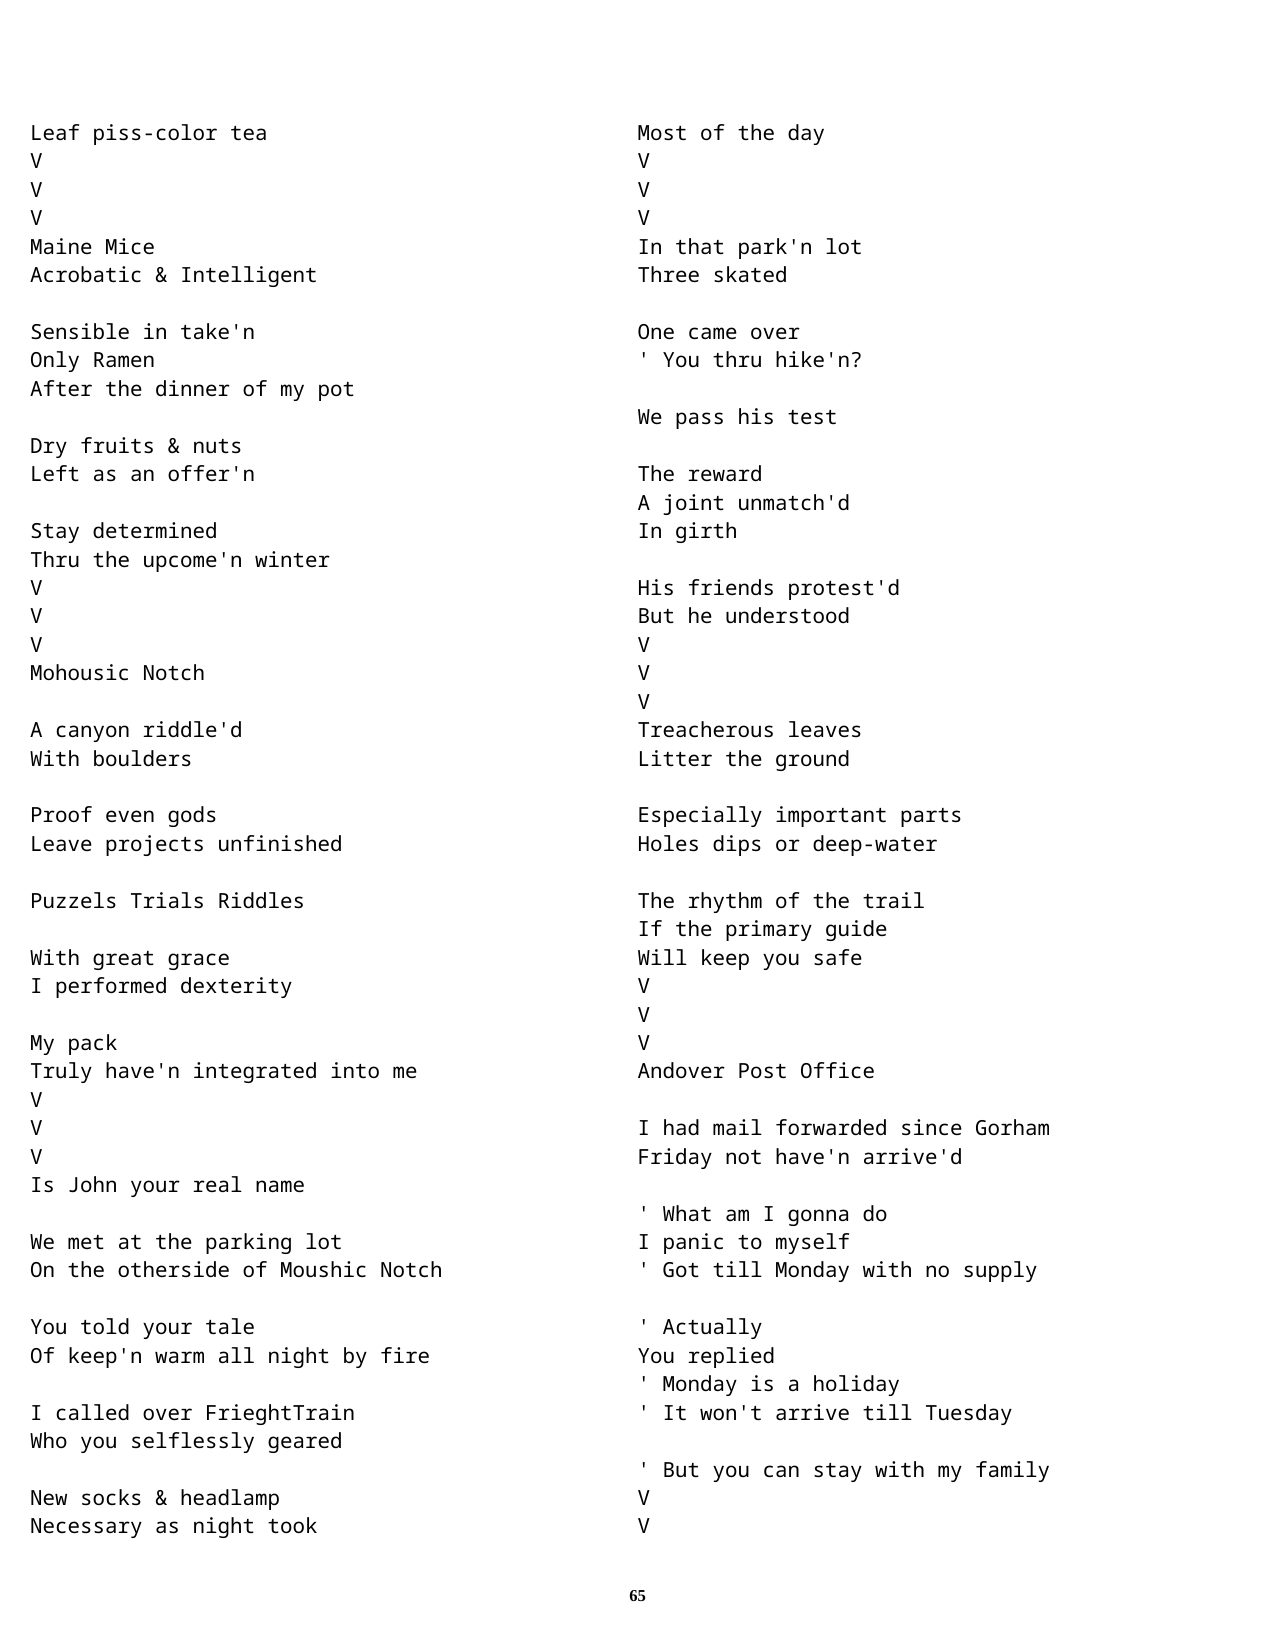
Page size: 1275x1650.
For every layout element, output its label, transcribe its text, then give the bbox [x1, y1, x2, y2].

text V [30, 1113, 637, 1142]
text V [30, 203, 637, 232]
text V [637, 971, 1245, 1000]
text V [30, 175, 637, 203]
text ' You thru hike'n? [637, 346, 1245, 374]
text Holes dips or deep-water [637, 829, 1245, 857]
text After the dinner of my pot [30, 374, 637, 402]
text But he understood [637, 602, 1245, 630]
text Is John your real name [30, 1170, 637, 1199]
text With boulders [30, 744, 637, 772]
text You replied [637, 1341, 1245, 1369]
text Thru the upcome'n winter [30, 545, 637, 573]
text Acrobatic & Intelligent [30, 260, 637, 289]
text New socks & headlamp [30, 1483, 637, 1512]
text Truly have'n integrated into me [30, 1057, 637, 1085]
text ' What am I gonna do [637, 1199, 1245, 1227]
text Friday not have'n arrive'd [637, 1142, 1245, 1170]
text Most of the day [637, 118, 1245, 147]
text V [30, 602, 637, 630]
text We pass his test [637, 402, 1245, 431]
text Treacherous leaves [637, 715, 1245, 744]
text V [30, 630, 637, 658]
text ' Monday is a holiday [637, 1369, 1245, 1398]
text Mohousic Notch [30, 658, 637, 687]
text I had mail forwarded since Gorham [637, 1113, 1245, 1142]
text V [30, 147, 637, 175]
text The reward [637, 459, 1245, 488]
text His friends protest'd [637, 573, 1245, 602]
text V [637, 658, 1245, 687]
text The rhythm of the trail [637, 886, 1245, 914]
text Dry fruits & nuts [30, 431, 637, 459]
text V [30, 1142, 637, 1170]
text ' Got till Monday with no supply [637, 1256, 1245, 1284]
text Three skated [637, 260, 1245, 289]
text Who you selflessly geared [30, 1426, 637, 1455]
text Puzzels Trials Riddles [30, 886, 637, 914]
text ' But you can stay with my family [637, 1455, 1245, 1483]
text Leaf piss-color tea [30, 118, 637, 147]
text V [637, 1483, 1245, 1512]
text Of keep'n warm all night by fire [30, 1341, 637, 1369]
text V [637, 147, 1245, 175]
text We met at the parking lot [30, 1227, 637, 1256]
text I panic to myself [637, 1227, 1245, 1256]
text Necessary as night took [30, 1512, 637, 1540]
text My pack [30, 1028, 637, 1057]
text In that park'n lot [637, 232, 1245, 260]
text V [637, 1000, 1245, 1028]
text V [637, 203, 1245, 232]
text I called over FrieghtTrain [30, 1398, 637, 1426]
text A canyon riddle'd [30, 715, 637, 744]
text Andover Post Office [637, 1057, 1245, 1085]
text Will keep you safe [637, 943, 1245, 971]
text Leave projects unfinished [30, 829, 637, 857]
text ' Actually [637, 1312, 1245, 1341]
text V [30, 1085, 637, 1113]
text If the primary guide [637, 914, 1245, 943]
text On the otherside of Moushic Notch [30, 1256, 637, 1284]
text One came over [637, 317, 1245, 346]
text You told your tale [30, 1312, 637, 1341]
text V [637, 1028, 1245, 1057]
text V [637, 1512, 1245, 1540]
text V [637, 175, 1245, 203]
text With great grace [30, 943, 637, 971]
text V [637, 687, 1245, 715]
text Especially important parts [637, 801, 1245, 829]
text In girth [637, 516, 1245, 545]
text Only Ramen [30, 346, 637, 374]
text Proof even gods [30, 801, 637, 829]
text V [637, 630, 1245, 658]
text I performed dexterity [30, 971, 637, 1000]
text Left as an offer'n [30, 459, 637, 488]
text A joint unmatch'd [637, 488, 1245, 516]
text Maine Mice [30, 232, 637, 260]
text V [30, 573, 637, 602]
text ' It won't arrive till Tuesday [637, 1398, 1245, 1426]
text Litter the ground [637, 744, 1245, 772]
text Stay determined [30, 516, 637, 545]
text Sensible in take'n [30, 317, 637, 346]
